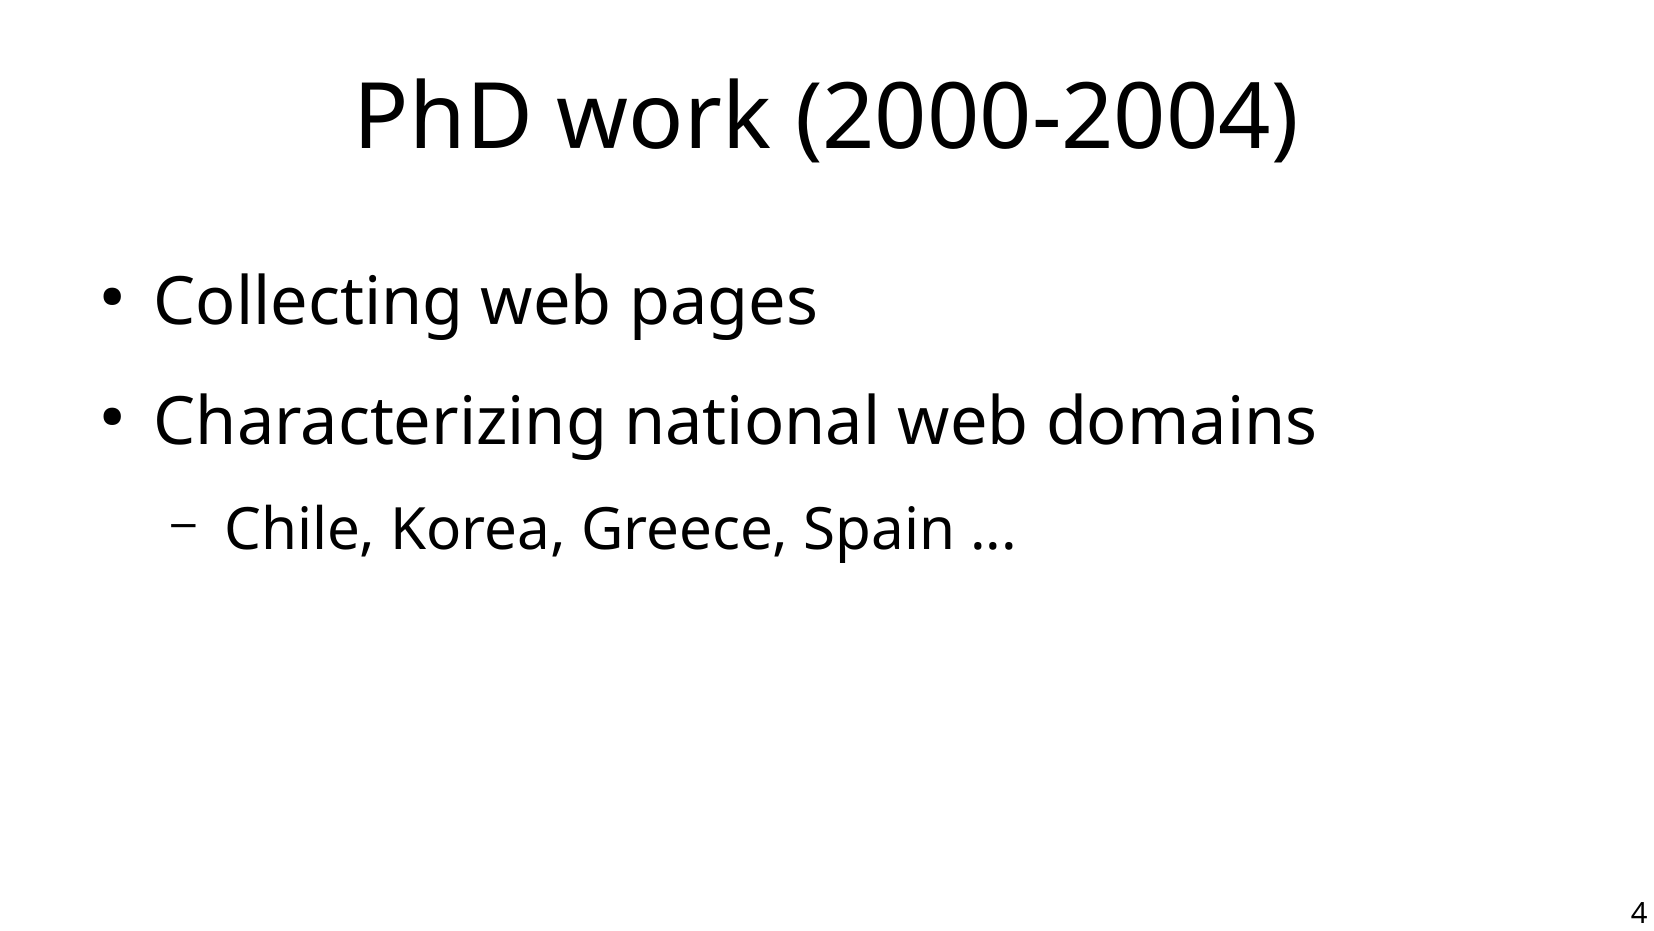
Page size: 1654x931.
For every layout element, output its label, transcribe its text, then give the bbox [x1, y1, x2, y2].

list Collecting web pages Characterizing national web domains Chile, Korea, Greece, Spain ... [82, 253, 1571, 793]
title PhD work (2000-2004) [82, 1, 1571, 226]
